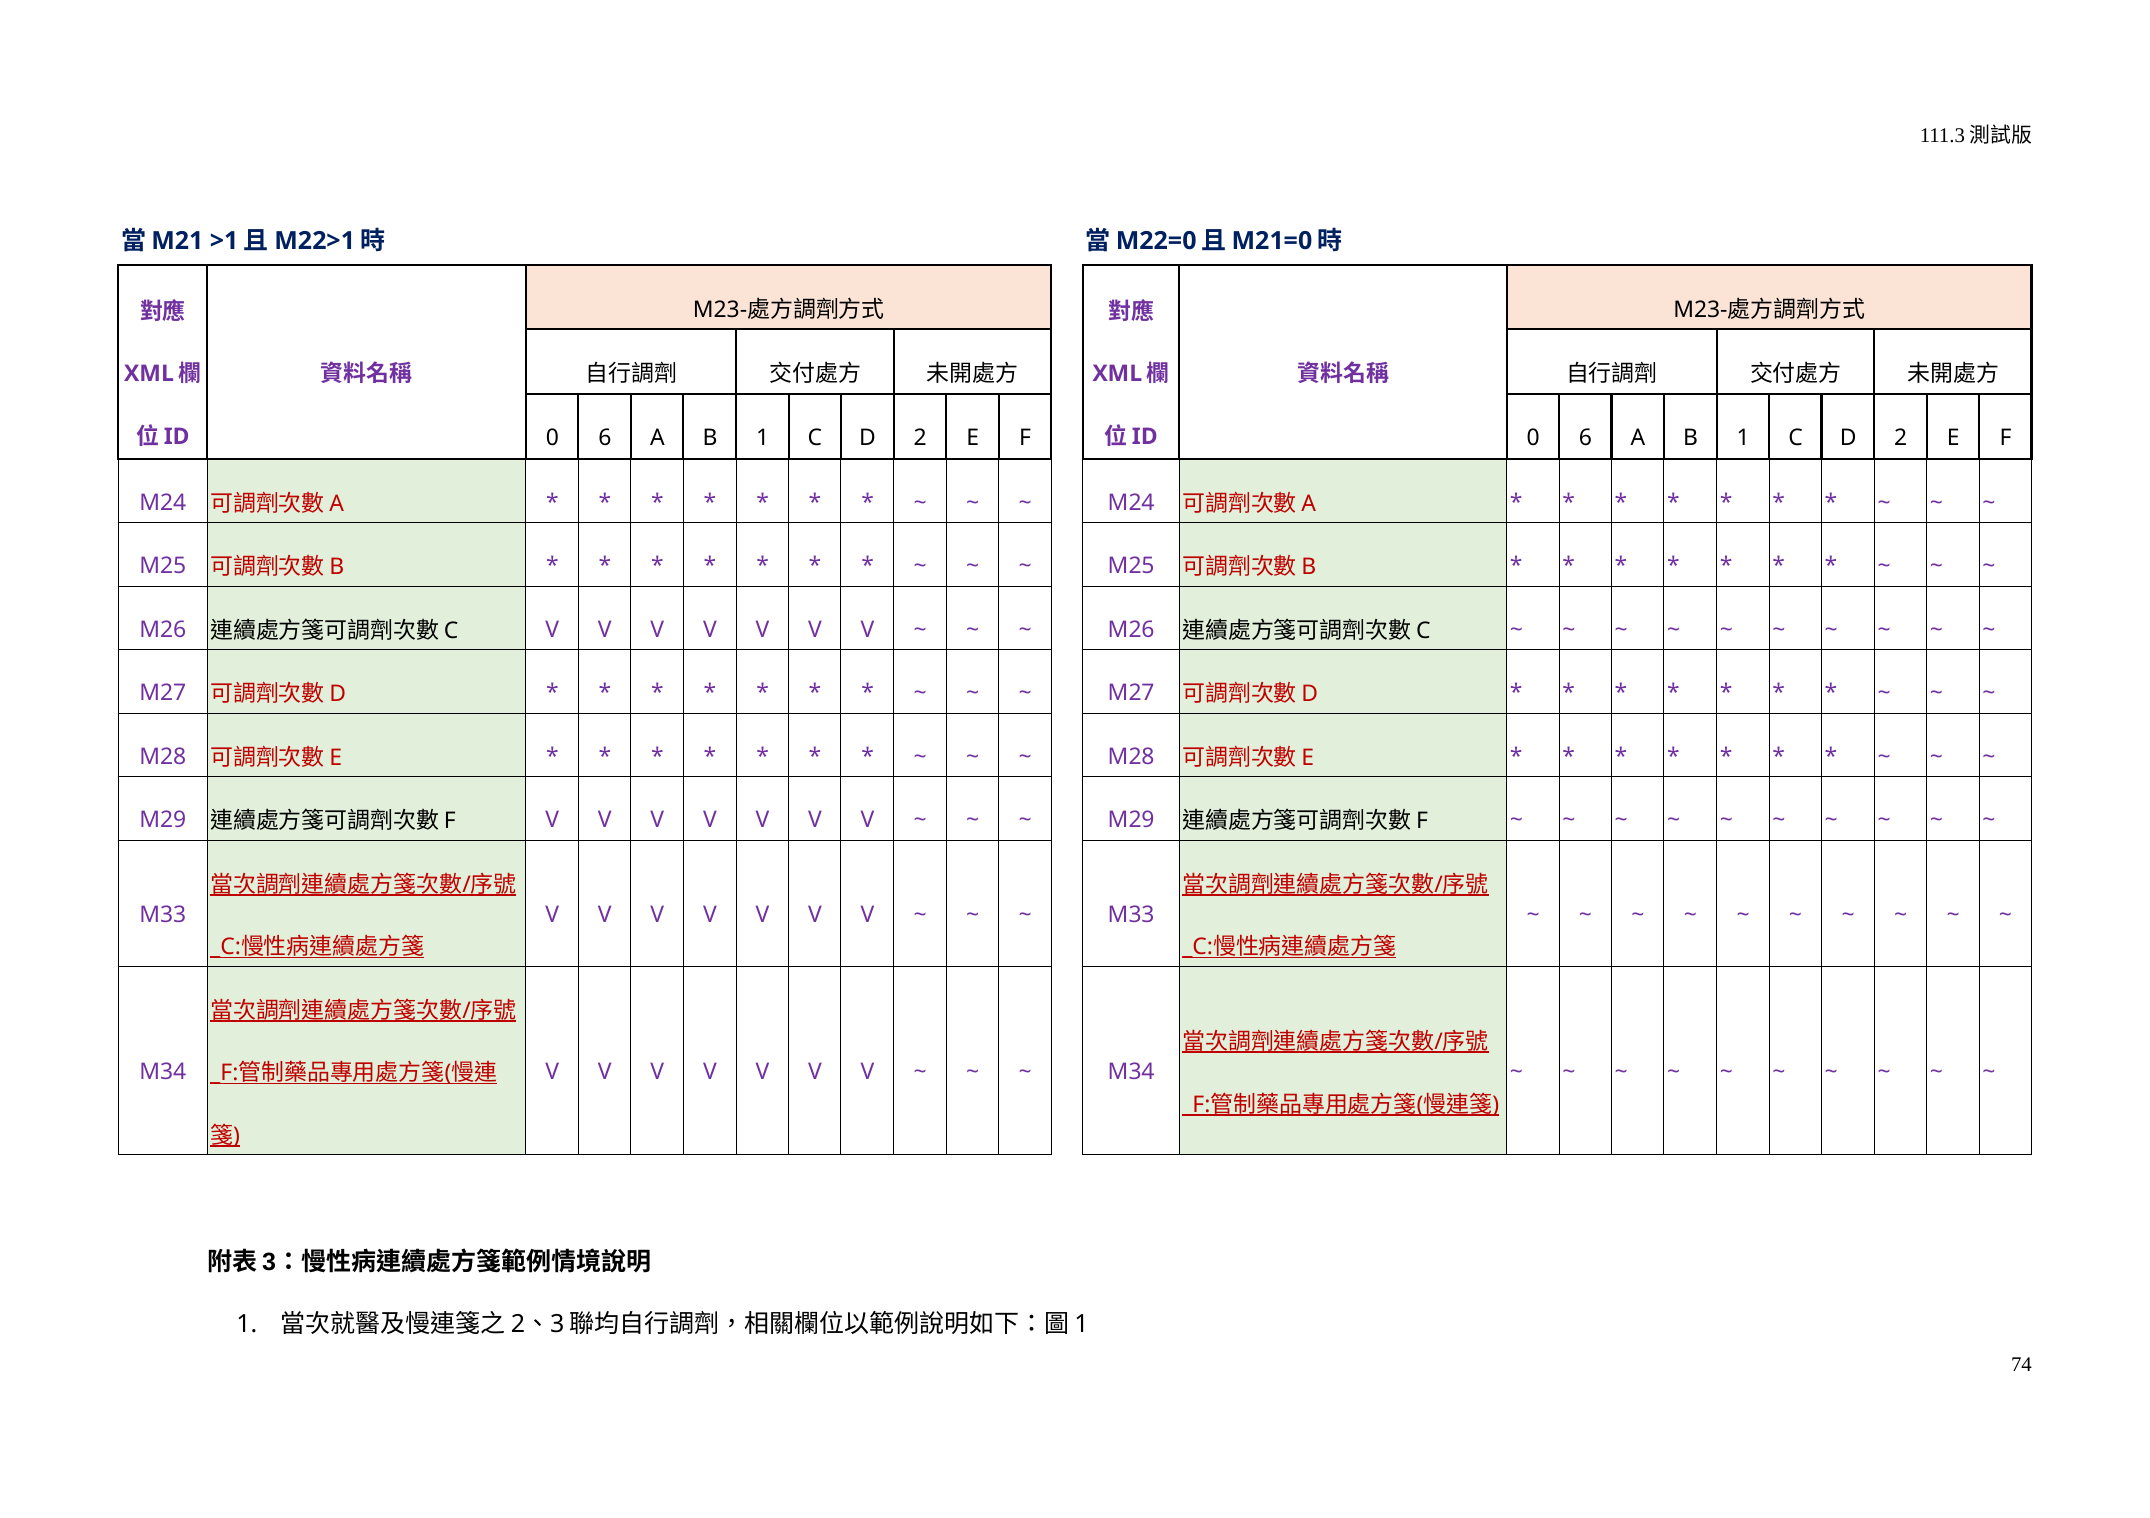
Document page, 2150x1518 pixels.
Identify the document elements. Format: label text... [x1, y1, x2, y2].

table_cell V [737, 777, 788, 840]
table_cell [1052, 586, 1082, 649]
table_cell ~ [1507, 587, 1559, 649]
table_cell * [631, 650, 683, 713]
table_cell * [1664, 523, 1716, 586]
table_cell * [1507, 650, 1559, 713]
table_cell ~ [1822, 777, 1874, 840]
table_cell * [841, 650, 893, 713]
table_cell ~ [947, 650, 998, 713]
table_cell * [526, 650, 578, 713]
table_cell ~ [894, 650, 946, 713]
table_cell * [684, 650, 736, 713]
table_cell 可調劑次數D [1180, 650, 1506, 713]
table_cell V [579, 841, 630, 966]
table_cell ~ [1612, 967, 1663, 1154]
table_cell 可調劑次數E [1180, 714, 1506, 776]
table_cell [1052, 328, 1082, 393]
table_cell 1 [737, 395, 788, 457]
table_cell ~ [1612, 777, 1663, 840]
table_cell ~ [1822, 967, 1874, 1154]
table_cell * [526, 523, 578, 586]
table_cell ~ [1507, 967, 1559, 1154]
table_cell V [789, 967, 840, 1154]
table_cell ~ [894, 841, 946, 966]
table_cell 當次調劑連續處方箋次數/序號_F:管制藥品專用處方箋(慢連箋) [208, 967, 525, 1154]
table_cell M29 [119, 777, 207, 840]
table_cell ~ [1875, 460, 1926, 522]
table_cell V [631, 841, 683, 966]
table_cell ~ [1507, 841, 1559, 966]
table_cell ~ [1875, 967, 1926, 1154]
table_cell * [1717, 650, 1769, 713]
table_cell * [684, 714, 736, 776]
table_cell ~ [1927, 714, 1979, 776]
table_cell * [1717, 523, 1769, 586]
table_cell ~ [1560, 587, 1611, 649]
table_cell ~ [1717, 967, 1769, 1154]
table_cell M23-處方調劑方式 [1508, 266, 2030, 328]
table_cell 自行調劑 [527, 330, 735, 393]
table_cell V [684, 967, 736, 1154]
table_cell 連續處方箋可調劑次數F [1180, 777, 1506, 840]
table_cell V [631, 777, 683, 840]
table_cell ~ [1980, 777, 2031, 840]
table_cell ~ [999, 714, 1051, 776]
table_cell F [1980, 395, 2030, 457]
table_cell V [631, 967, 683, 1154]
table_cell * [1664, 714, 1716, 776]
table_cell * [1822, 523, 1874, 586]
table_cell V [789, 841, 840, 966]
table_cell D [842, 395, 893, 457]
table_cell 交付處方 [1718, 330, 1873, 393]
table_cell * [737, 714, 788, 776]
table_cell V [579, 967, 630, 1154]
table_cell ~ [999, 841, 1051, 966]
table_cell ~ [894, 587, 946, 649]
table_cell V [737, 841, 788, 966]
table_cell * [789, 523, 840, 586]
table_cell * [789, 650, 840, 713]
table_cell ~ [894, 777, 946, 840]
table_cell 對應XML欄位ID [119, 266, 206, 457]
table_cell V [526, 777, 578, 840]
table_cell ~ [1664, 777, 1716, 840]
table_cell ~ [947, 460, 998, 522]
table_cell ~ [999, 460, 1051, 522]
table_cell ~ [1927, 587, 1979, 649]
table_cell A [632, 395, 682, 457]
table_cell * [841, 460, 893, 522]
table_cell ~ [947, 714, 998, 776]
table_cell ~ [1927, 967, 1979, 1154]
table_cell M26 [119, 587, 207, 649]
table_cell 0 [1508, 395, 1558, 457]
table_cell ~ [999, 650, 1051, 713]
table_cell * [1664, 460, 1716, 522]
table_cell B [1665, 395, 1716, 457]
table_cell ~ [1560, 841, 1611, 966]
table_cell V [526, 841, 578, 966]
table_cell ~ [1927, 650, 1979, 713]
table_cell V [789, 777, 840, 840]
table_cell M24 [119, 460, 207, 522]
table_cell * [1560, 460, 1611, 522]
table_cell ~ [1980, 714, 2031, 776]
table_cell * [1770, 523, 1821, 586]
table_cell [1052, 393, 1082, 457]
table_cell ~ [999, 777, 1051, 840]
table_cell * [1612, 460, 1663, 522]
table_cell 當次調劑連續處方箋次數/序號_C:慢性病連續處方箋 [1180, 841, 1506, 966]
table_cell 1 [1718, 395, 1768, 457]
table_cell M25 [119, 523, 207, 586]
table_cell 未開處方 [895, 330, 1050, 393]
table_header [1051, 156, 1083, 264]
table_cell * [1507, 460, 1559, 522]
table_cell * [1560, 714, 1611, 776]
table_cell * [737, 650, 788, 713]
table_cell * [789, 714, 840, 776]
table_cell [1052, 264, 1082, 328]
table_cell * [1770, 714, 1821, 776]
table_cell M34 [119, 967, 207, 1154]
table_cell V [841, 587, 893, 649]
table_cell ~ [1875, 523, 1926, 586]
table_cell ~ [1770, 841, 1821, 966]
subtitle 附表3：慢性病連續處方箋範例情境說明 [207, 1218, 2031, 1280]
table_cell C [1770, 395, 1820, 457]
table_cell V [841, 777, 893, 840]
table_cell ~ [1717, 777, 1769, 840]
table_cell B [684, 395, 735, 457]
table_cell ~ [1664, 841, 1716, 966]
table_cell 資料名稱 [208, 266, 525, 457]
table_cell * [1717, 460, 1769, 522]
table_cell ~ [1980, 523, 2031, 586]
table_cell * [526, 714, 578, 776]
table_cell 交付處方 [737, 330, 893, 393]
table_cell E [947, 395, 998, 457]
table_cell ~ [894, 714, 946, 776]
table_cell ~ [1980, 460, 2031, 522]
table_cell 自行調劑 [1508, 330, 1716, 393]
table_cell V [684, 841, 736, 966]
table_cell 可調劑次數A [1180, 460, 1506, 522]
table_cell 2 [895, 395, 945, 457]
table_header 當M21 >1且 M22>1時 [118, 156, 1051, 264]
table_cell [1052, 649, 1082, 713]
table_cell * [579, 460, 630, 522]
table_cell * [1507, 523, 1559, 586]
table_cell * [841, 714, 893, 776]
table_cell * [684, 460, 736, 522]
table_cell ~ [894, 460, 946, 522]
table_cell * [579, 714, 630, 776]
table_cell V [684, 587, 736, 649]
table_cell 對應XML欄位ID [1084, 266, 1178, 457]
table_cell ~ [1980, 841, 2031, 966]
table_cell [1052, 966, 1082, 1154]
table_cell V [526, 967, 578, 1154]
table_cell ~ [1770, 777, 1821, 840]
table_cell V [579, 587, 630, 649]
table_cell ~ [1664, 587, 1716, 649]
table_cell D [1823, 395, 1873, 457]
table_cell * [1612, 523, 1663, 586]
table_cell * [1822, 650, 1874, 713]
table_cell ~ [1927, 841, 1979, 966]
table_cell ~ [1927, 523, 1979, 586]
table_cell * [1560, 523, 1611, 586]
table_cell * [1822, 714, 1874, 776]
table_cell ~ [947, 777, 998, 840]
table_cell ~ [1875, 587, 1926, 649]
table_cell * [1770, 460, 1821, 522]
table_cell 6 [579, 395, 630, 457]
table_cell 連續處方箋可調劑次數C [208, 587, 525, 649]
table_cell * [631, 460, 683, 522]
table_cell ~ [999, 967, 1051, 1154]
table_cell V [737, 587, 788, 649]
table_cell ~ [1717, 587, 1769, 649]
table_cell * [1612, 650, 1663, 713]
table_cell ~ [999, 587, 1051, 649]
table_cell M23-處方調劑方式 [527, 266, 1050, 328]
table_cell F [1000, 395, 1050, 457]
table_cell * [631, 523, 683, 586]
table_cell M33 [1083, 841, 1179, 966]
table_cell ~ [1927, 460, 1979, 522]
table_cell * [1507, 714, 1559, 776]
table_cell M28 [119, 714, 207, 776]
table_cell V [684, 777, 736, 840]
table_cell * [1664, 650, 1716, 713]
table_cell * [526, 460, 578, 522]
table_cell V [526, 587, 578, 649]
table_cell V [631, 587, 683, 649]
table_cell ~ [1612, 841, 1663, 966]
table_cell [1052, 776, 1082, 840]
table_cell M24 [1083, 460, 1179, 522]
table_cell M29 [1083, 777, 1179, 840]
table_cell ~ [1980, 587, 2031, 649]
table_cell ~ [947, 967, 998, 1154]
table_cell ~ [1612, 587, 1663, 649]
table_cell ~ [1664, 967, 1716, 1154]
table_cell 6 [1560, 395, 1610, 457]
table_cell * [1717, 714, 1769, 776]
table_cell * [684, 523, 736, 586]
table_cell [1052, 522, 1082, 586]
table_cell * [1770, 650, 1821, 713]
table_cell M27 [1083, 650, 1179, 713]
table_cell 連續處方箋可調劑次數F [208, 777, 525, 840]
table_cell 當次調劑連續處方箋次數/序號_C:慢性病連續處方箋 [208, 841, 525, 966]
table_header 當M22=0且M21=0時 [1083, 156, 2031, 264]
table_cell M34 [1083, 967, 1179, 1154]
table_cell * [579, 523, 630, 586]
table_cell M28 [1083, 714, 1179, 776]
table_cell [1052, 713, 1082, 776]
table_cell V [789, 587, 840, 649]
table_cell V [737, 967, 788, 1154]
table_cell ~ [894, 967, 946, 1154]
table_cell 可調劑次數B [208, 523, 525, 586]
table_cell M33 [119, 841, 207, 966]
table_cell * [789, 460, 840, 522]
table_cell 2 [1875, 395, 1926, 457]
table_cell 可調劑次數D [208, 650, 525, 713]
table_cell A [1613, 395, 1663, 457]
table_cell ~ [1822, 587, 1874, 649]
table_cell ~ [947, 523, 998, 586]
table_cell V [841, 841, 893, 966]
table_cell 連續處方箋可調劑次數C [1180, 587, 1506, 649]
table_cell M27 [119, 650, 207, 713]
table_cell 當次調劑連續處方箋次數/序號_F:管制藥品專用處方箋(慢連箋) [1180, 967, 1506, 1154]
table_cell ~ [1507, 777, 1559, 840]
table_cell 資料名稱 [1180, 266, 1506, 457]
table_cell ~ [947, 587, 998, 649]
table_cell * [1822, 460, 1874, 522]
table_cell 可調劑次數E [208, 714, 525, 776]
table_cell V [841, 967, 893, 1154]
table_cell ~ [1560, 967, 1611, 1154]
table_cell ~ [1875, 777, 1926, 840]
table_cell ~ [999, 523, 1051, 586]
table_cell [1052, 840, 1082, 966]
list 當次就醫及慢連箋之2、3聯均自行調劑，相關欄位以範例說明如下：圖1 [236, 1280, 2031, 1343]
table_cell * [737, 460, 788, 522]
table_cell * [1560, 650, 1611, 713]
table_cell M26 [1083, 587, 1179, 649]
table_cell [1052, 458, 1082, 522]
table_cell * [631, 714, 683, 776]
table_cell ~ [894, 523, 946, 586]
table_cell ~ [1717, 841, 1769, 966]
table_cell * [579, 650, 630, 713]
table_cell ~ [1875, 841, 1926, 966]
table_cell 0 [527, 395, 577, 457]
table_cell * [841, 523, 893, 586]
table_cell ~ [1822, 841, 1874, 966]
table_cell 可調劑次數B [1180, 523, 1506, 586]
table_cell ~ [1927, 777, 1979, 840]
table_cell ~ [1770, 967, 1821, 1154]
table_cell ~ [1875, 650, 1926, 713]
table_cell * [1612, 714, 1663, 776]
table_cell E [1928, 395, 1978, 457]
table_cell ~ [947, 841, 998, 966]
table_cell ~ [1770, 587, 1821, 649]
table_cell M25 [1083, 523, 1179, 586]
table_cell C [790, 395, 840, 457]
table_cell ~ [1980, 967, 2031, 1154]
table_cell V [579, 777, 630, 840]
table_cell 可調劑次數A [208, 460, 525, 522]
table_cell ~ [1980, 650, 2031, 713]
table_cell ~ [1875, 714, 1926, 776]
table_cell ~ [1560, 777, 1611, 840]
table_cell * [737, 523, 788, 586]
table_cell 未開處方 [1875, 330, 2030, 393]
